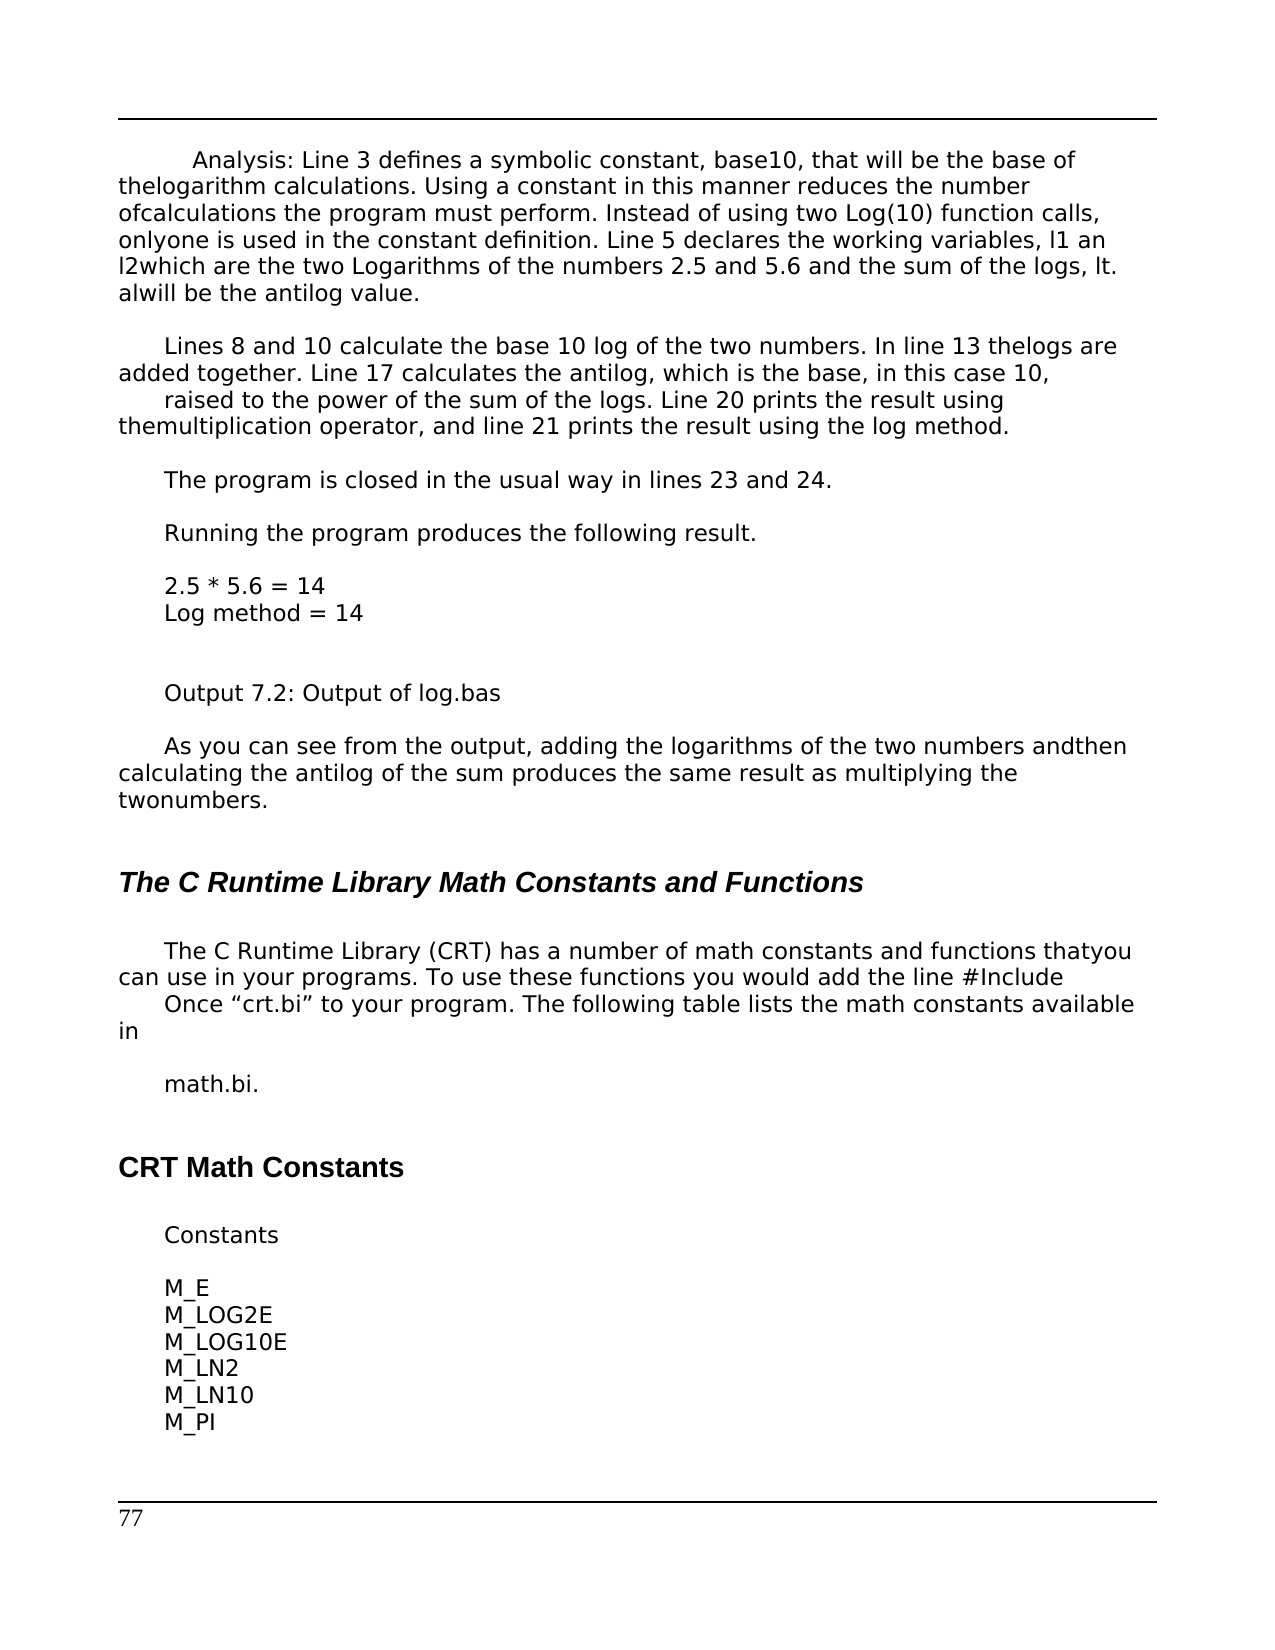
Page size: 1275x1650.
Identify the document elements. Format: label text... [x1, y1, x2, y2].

text M_LOG10E [118, 1329, 1157, 1356]
text Once “crt.bi” to your program. The following table lists the math constants available in [118, 991, 1157, 1044]
text Running the program produces the following result. [118, 520, 1157, 547]
text 2.5 * 5.6 = 14 [118, 573, 1157, 600]
text The C Runtime Library (CRT) has a number of math constants and functions thatyou can use in your programs. To use these functions you would add the line #Include [118, 938, 1157, 991]
text M_LOG2E [118, 1302, 1157, 1329]
text The program is closed in the usual way in lines 23 and 24. [118, 467, 1157, 493]
text M_PI [118, 1409, 1157, 1436]
text M_E [118, 1276, 1157, 1302]
text As you can see from the output, adding the logarithms of the two numbers andthen calculating the antilog of the sum produces the same result as multiplying the twonumbers. [118, 733, 1157, 813]
text Lines 8 and 10 calculate the base 10 log of the two numbers. In line 13 thelogs are added together. Line 17 calculates the antilog, which is the base, in this case 10, [118, 333, 1157, 387]
text Log method = 14 [118, 600, 1157, 627]
text raised to the power of the sum of the logs. Line 20 prints the result using themultiplication operator, and line 21 prints the result using the log method. [118, 387, 1157, 440]
subtitle CRT Math Constants [118, 1149, 1157, 1183]
text math.bi. [118, 1071, 1157, 1098]
text Constants [118, 1222, 1157, 1249]
text Analysis: Line 3 defines a symbolic constant, base10, that will be the base of thelogarithm calculations. Using a constant in this manner reduces the number ofcalculations the program must perform. Instead of using two Log(10) function calls, onlyone is used in the constant definition. Line 5 declares the working variables, l1 an l2which are the two Logarithms of the numbers 2.5 and 5.6 and the sum of the logs, lt. alwill be the antilog value. [118, 147, 1157, 307]
text M_LN10 [118, 1382, 1157, 1409]
text M_LN2 [118, 1356, 1157, 1382]
text Output 7.2: Output of log.bas [118, 680, 1157, 707]
subtitle The C Runtime Library Math Constants and Functions [118, 865, 1157, 899]
